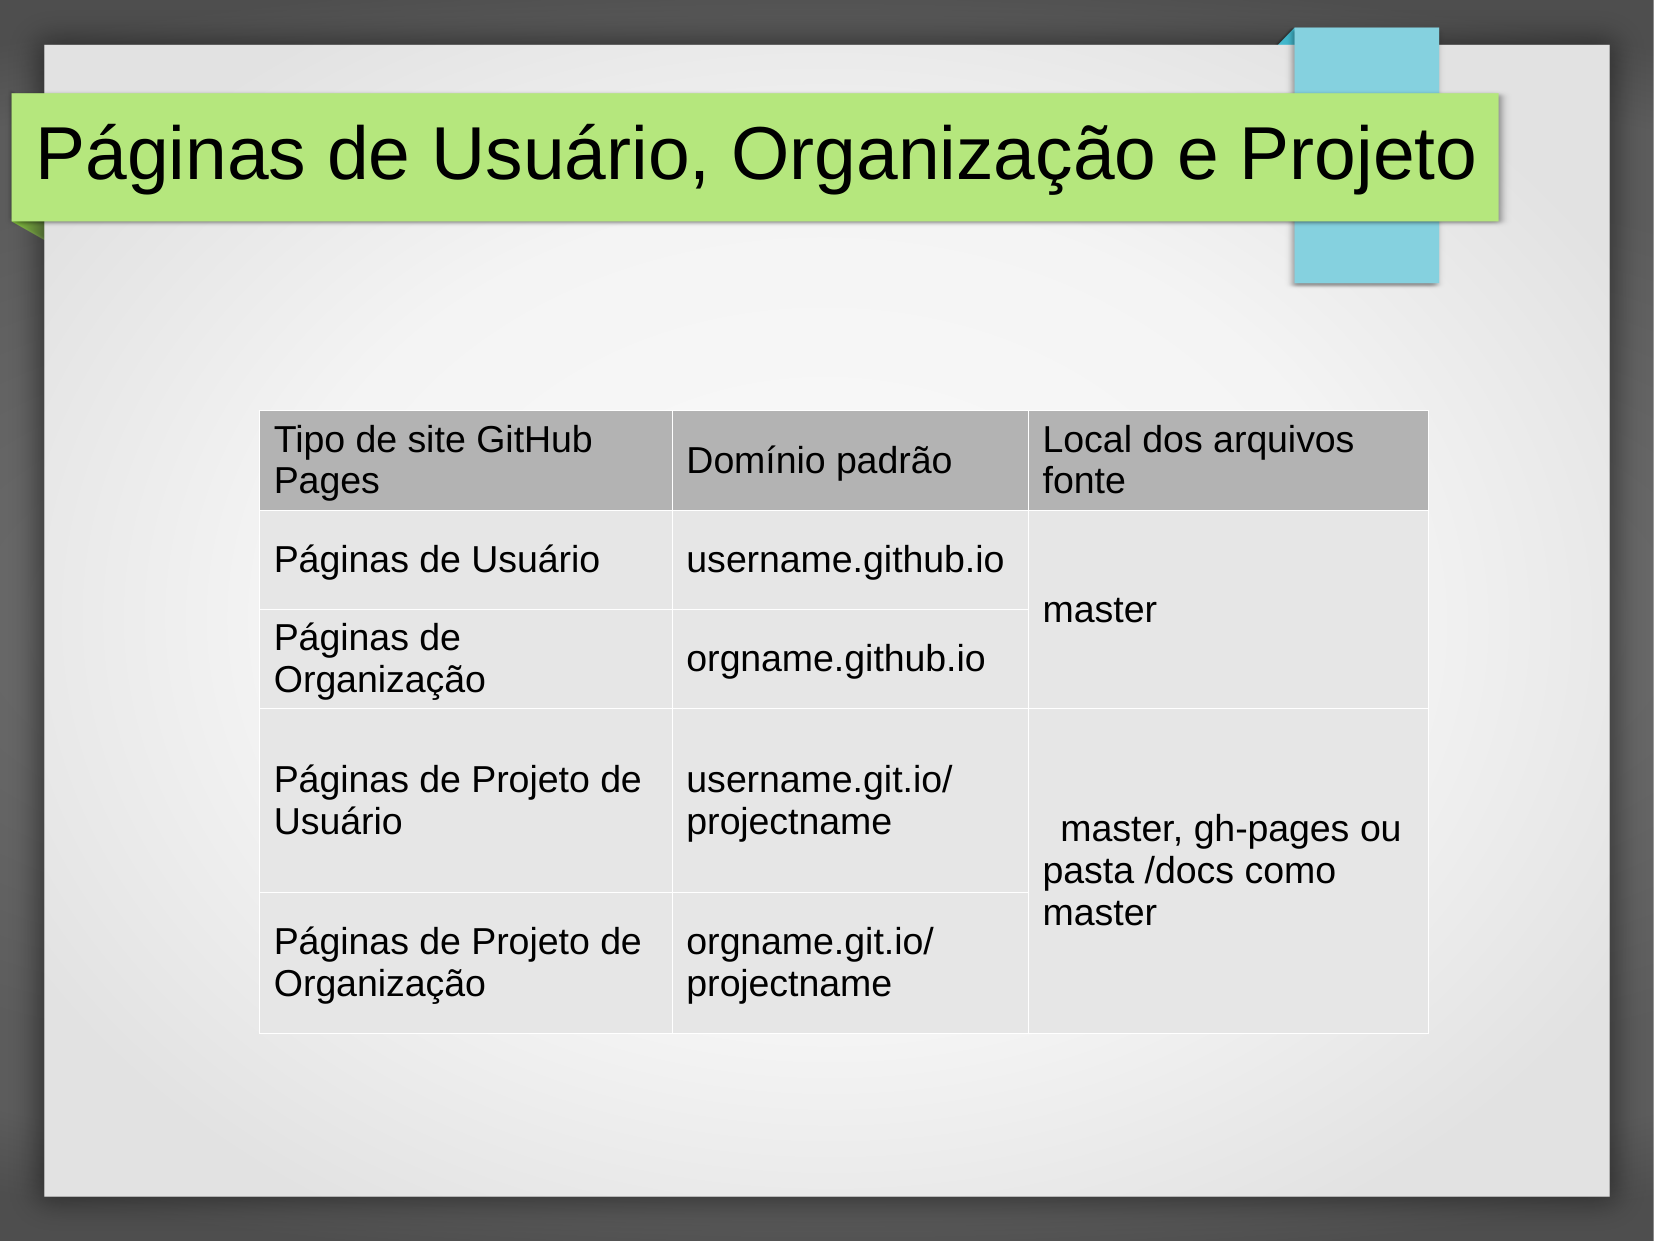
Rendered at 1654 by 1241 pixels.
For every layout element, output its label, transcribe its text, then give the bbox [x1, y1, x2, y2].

table_cell master [1029, 511, 1428, 708]
table_cell username.git.io/projectname [673, 709, 1028, 892]
table_header Tipo de site GitHub Pages [260, 411, 672, 510]
table_header Local dos arquivos fonte [1029, 411, 1428, 510]
picture [0, 0, 1654, 1241]
table_cell Páginas de Organização [260, 610, 672, 708]
table_cell Páginas de Usuário [260, 511, 672, 609]
title Páginas de Usuário, Organização e Projeto [35, 69, 1489, 238]
table_cell Páginas de Projeto de Usuário [260, 709, 672, 892]
table_cell master, gh-pages ou pasta /docs como master [1029, 709, 1428, 1033]
table_header Domínio padrão [673, 411, 1028, 510]
table_cell orgname.git.io/projectname [673, 893, 1028, 1033]
table_cell orgname.github.io [673, 610, 1028, 708]
table_cell username.github.io [673, 511, 1028, 609]
table_cell Páginas de Projeto de Organização [260, 893, 672, 1033]
